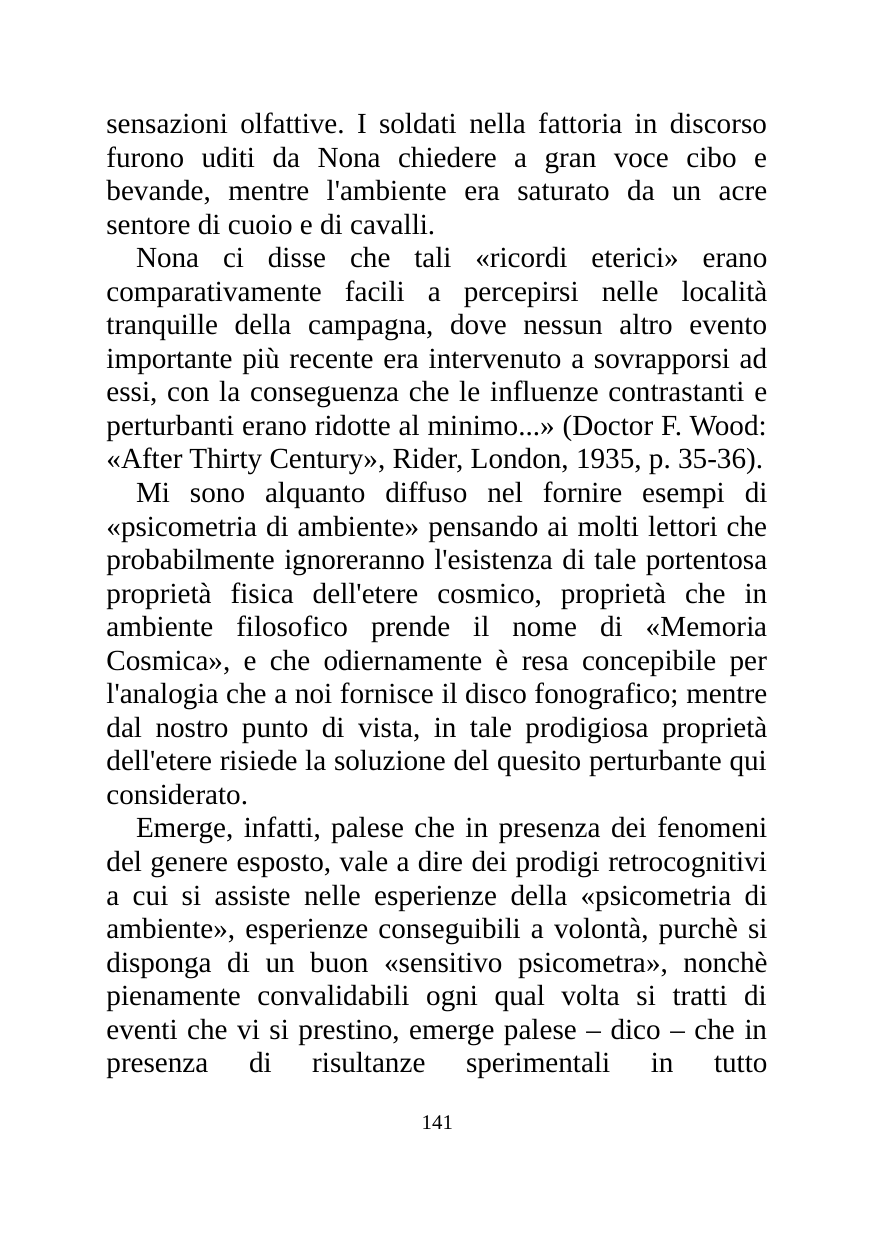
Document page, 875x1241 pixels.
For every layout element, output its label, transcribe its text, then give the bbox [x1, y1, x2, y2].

text Nona ci disse che tali «ricordi eterici» erano comparativamente facili a percepirsi nelle località tranquille della campagna, dove nessun altro evento importante più recente era intervenuto a sovrapporsi ad essi, con la conseguenza che le influenze contrastanti e perturbanti erano ridotte al minimo...» (Doctor F. Wood: «After Thirty Century», Rider, London, 1935, p. 35-36). [106, 240, 768, 475]
text Mi sono alquanto diffuso nel fornire esempi di «psicometria di ambiente» pensando ai molti lettori che probabilmente ignoreranno l'esistenza di tale portentosa proprietà fisica dell'etere cosmico, proprietà che in ambiente filosofico prende il nome di «Memoria Cosmica», e che odiernamente è resa concepibile per l'analogia che a noi fornisce il disco fonografico; mentre dal nostro punto di vista, in tale prodigiosa proprietà dell'etere risiede la soluzione del quesito perturbante qui considerato. [106, 475, 768, 811]
text Emerge, infatti, palese che in presenza dei fenomeni del genere esposto, vale a dire dei prodigi retrocognitivi a cui si assiste nelle esperienze della «psicometria di ambiente», esperienze conseguibili a volontà, purchè si disponga di un buon «sensitivo psicometra», nonchè pienamente convalidabili ogni qual volta si tratti di eventi che vi si prestino, emerge palese – dico – che in presenza di risultanze sperimentali in tutto [106, 811, 768, 1079]
text sensazioni olfattive. I soldati nella fattoria in discorso furono uditi da Nona chiedere a gran voce cibo e bevande, mentre l'ambiente era saturato da un acre sentore di cuoio e di cavalli. [106, 106, 768, 240]
